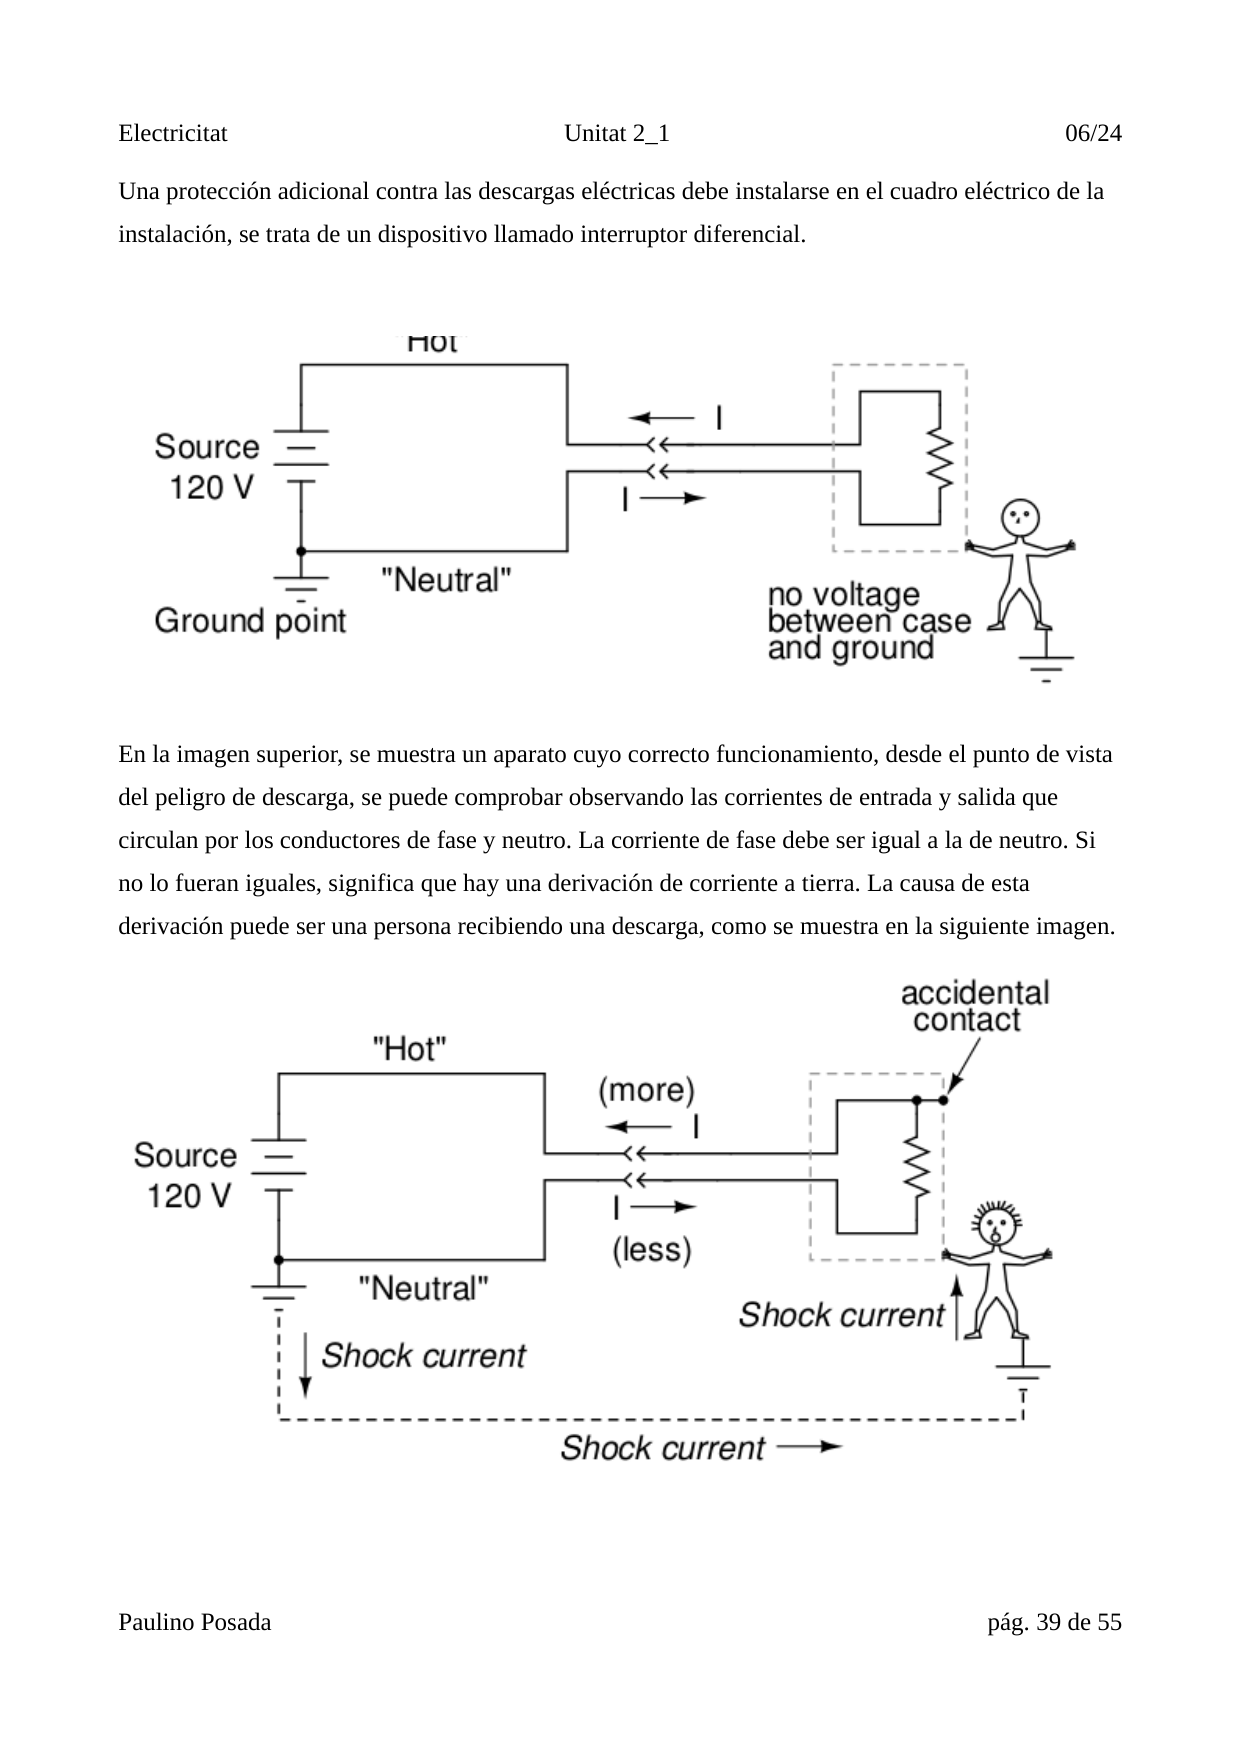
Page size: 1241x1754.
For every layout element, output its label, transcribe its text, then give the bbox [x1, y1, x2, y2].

picture [118, 969, 1123, 1483]
picture [131, 336, 1109, 701]
text En la imagen superior, se muestra un aparato cuyo correcto funcionamiento, desde el punto de vista del peligro de descarga, se puede comprobar observando las corrientes de entrada y salida que circulan por los conductores de fase y neutro. La corriente de fase debe ser igual a la de neutro. Si no lo fueran iguales, significa que hay una derivación de corriente a tierra. La causa de esta derivación puede ser una persona recibiendo una descarga, como se muestra en la siguiente imagen. [118, 739, 1122, 940]
text Una protección adicional contra las descargas eléctricas debe instalarse en el cuadro eléctrico de la instalación, se trata de un dispositivo llamado interruptor diferencial. [118, 176, 1122, 248]
